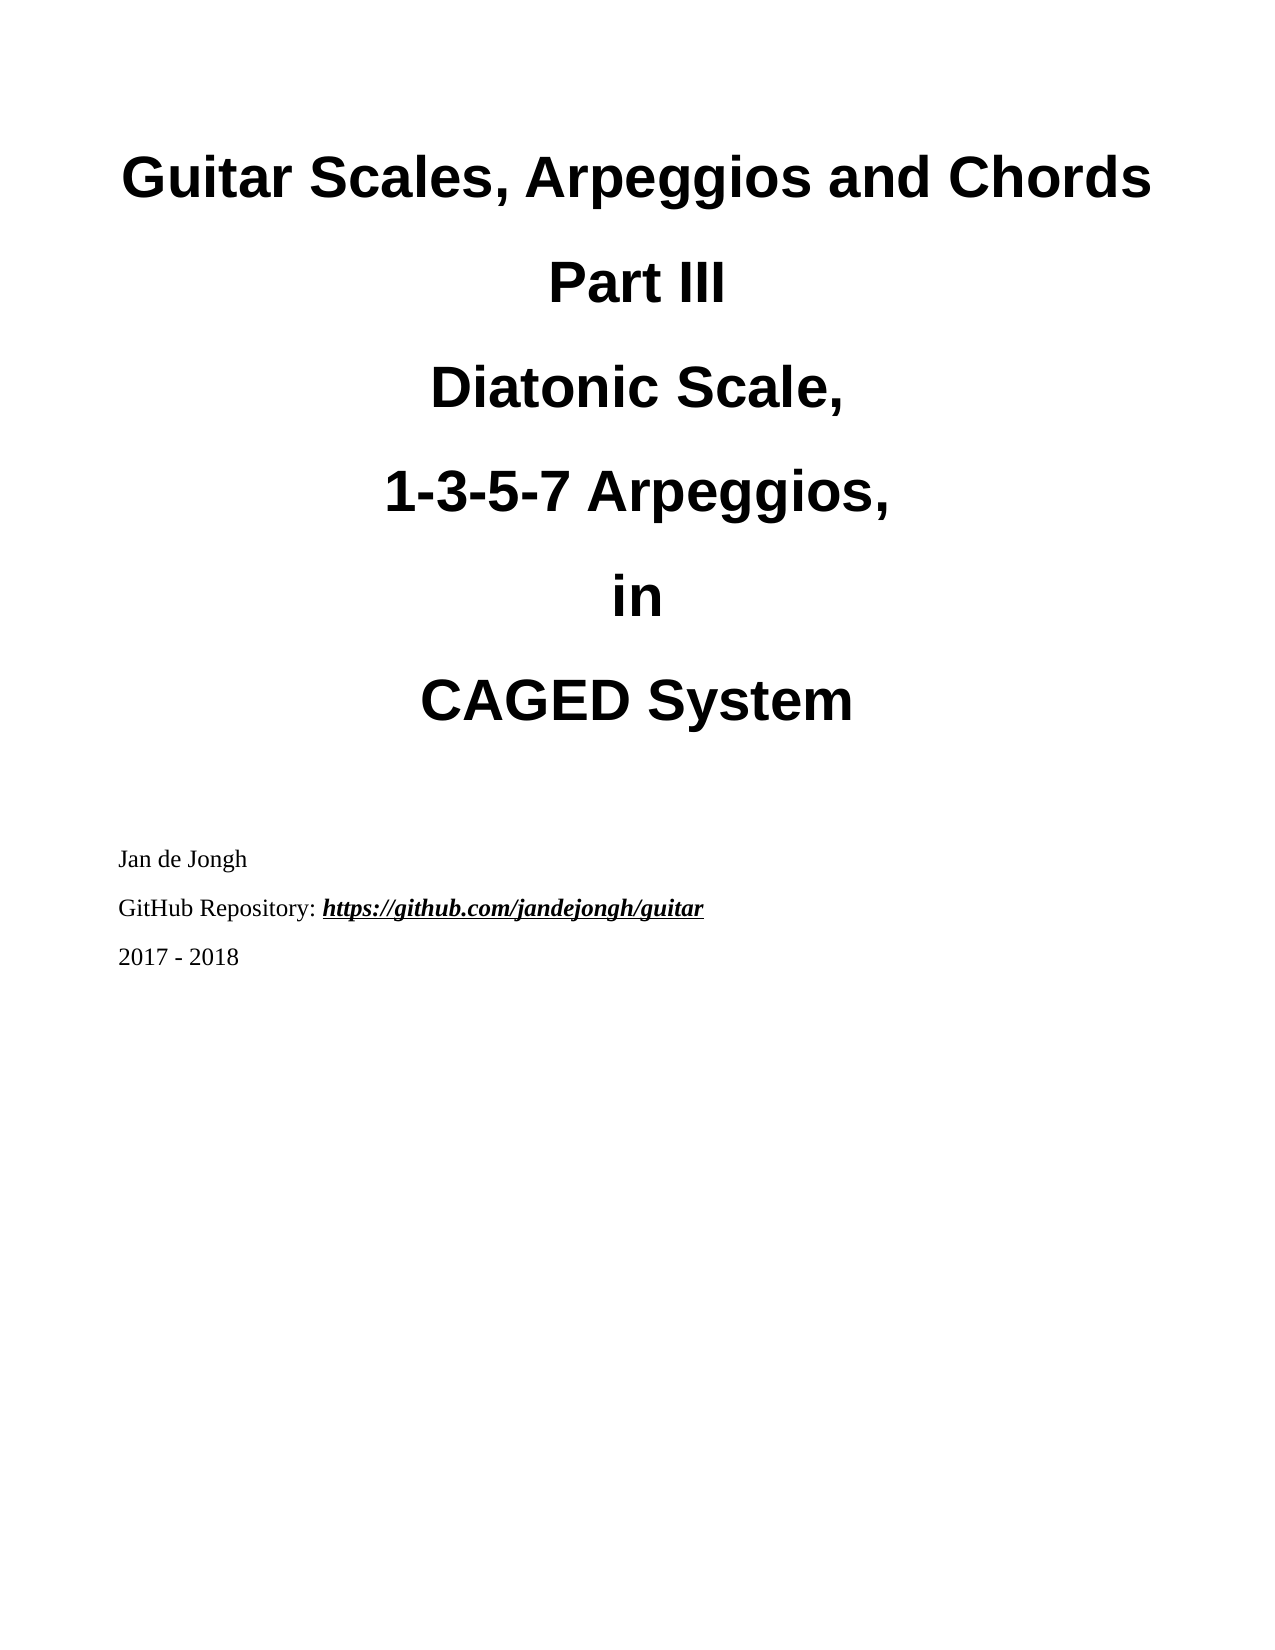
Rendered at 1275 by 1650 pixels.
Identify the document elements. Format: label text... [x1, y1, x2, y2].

text GitHub Repository: https://github.com/jandejongh/guitar [118, 893, 1157, 922]
title in [118, 561, 1157, 628]
title CAGED System [118, 666, 1157, 733]
title 1-3-5-7 Arpeggios, [118, 457, 1157, 524]
title Part III [118, 248, 1157, 315]
text 2017 - 2018 [118, 942, 1157, 971]
title Guitar Scales, Arpeggios and Chords [118, 143, 1157, 210]
text Jan de Jongh [118, 844, 1157, 872]
title Diatonic Scale, [118, 352, 1157, 419]
